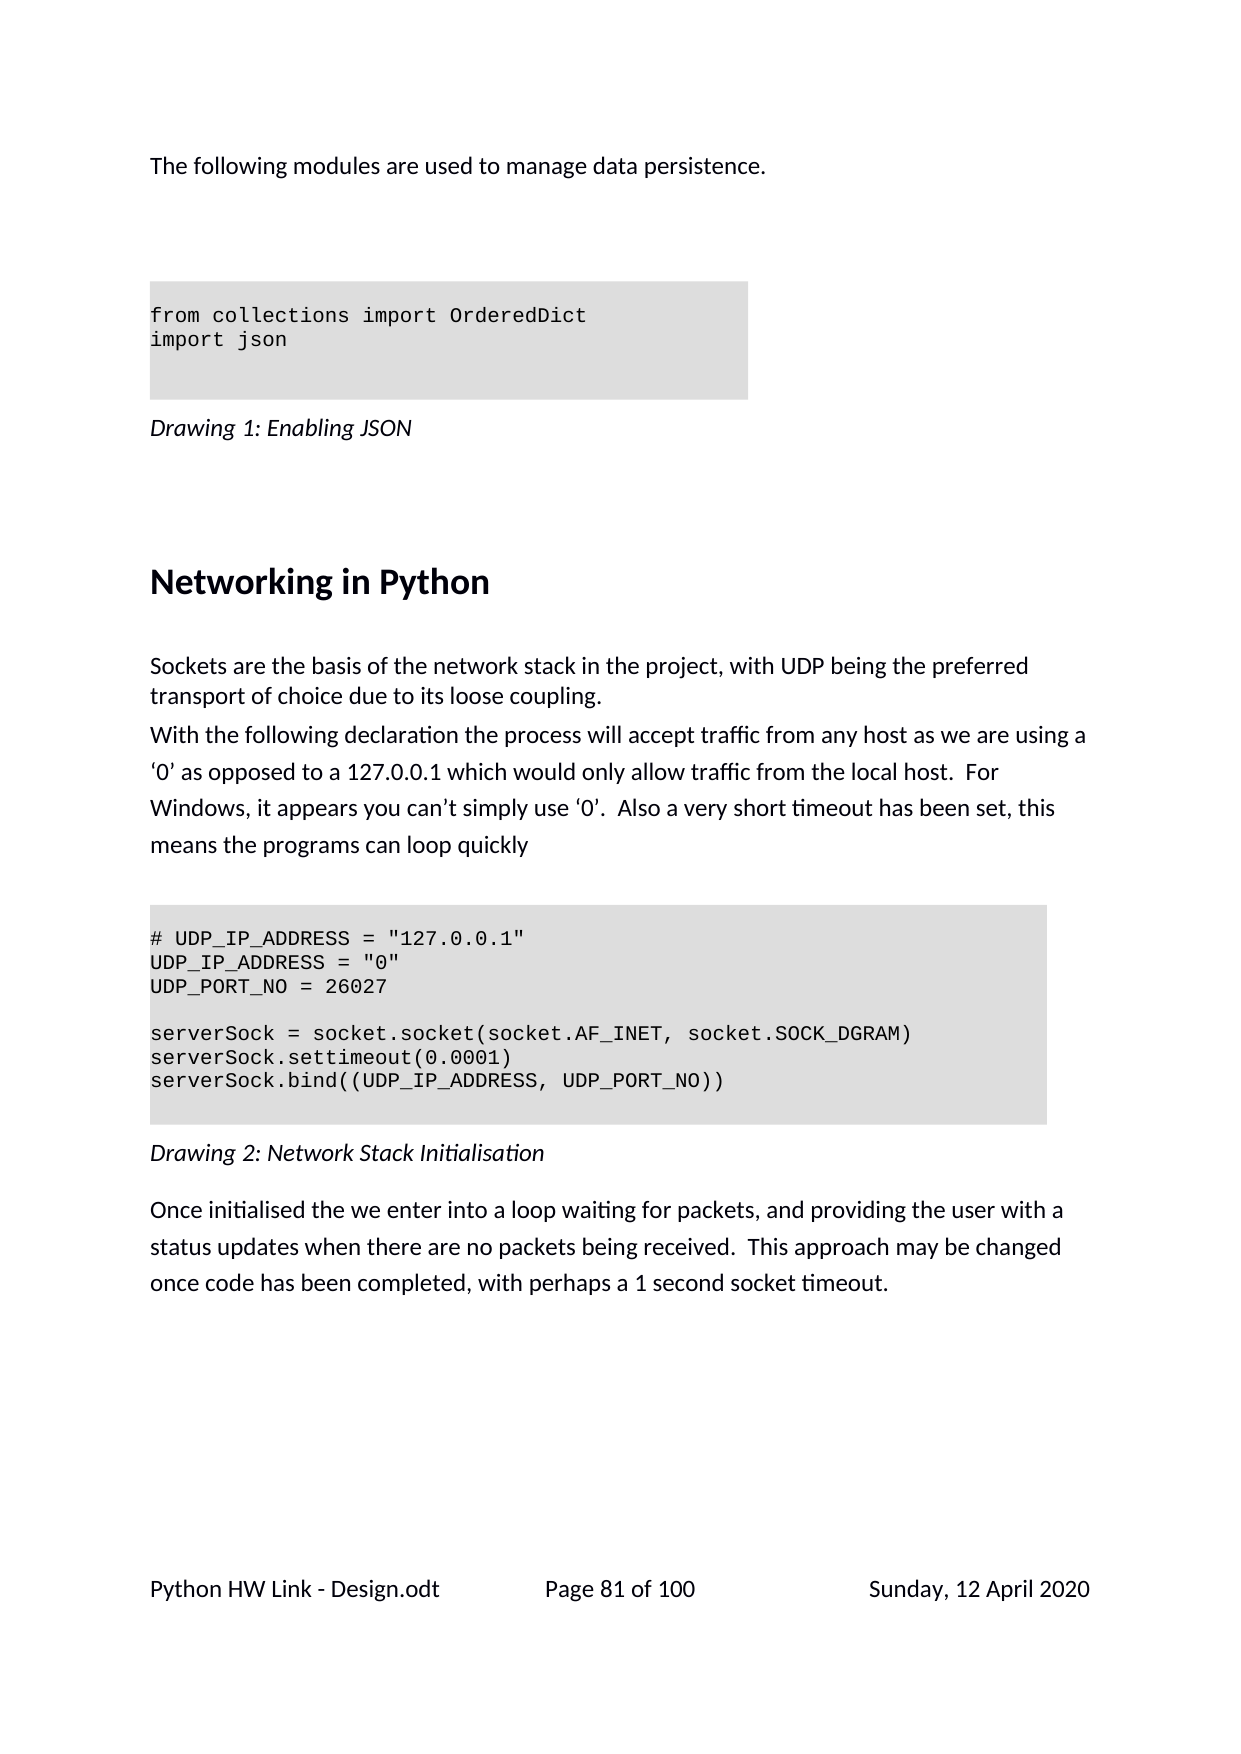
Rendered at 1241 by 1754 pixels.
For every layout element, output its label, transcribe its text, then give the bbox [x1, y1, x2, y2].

text Drawing 2: Network Stack Initialisation [150, 1125, 1047, 1168]
text Drawing 1: Enabling JSON [150, 400, 748, 443]
subtitle Networking in Python [150, 558, 1090, 604]
text The following modules are used to manage data persistence. [150, 150, 1090, 181]
text Sockets are the basis of the network stack in the project, with UDP being the preferred transport of choice due to its loose coupling. [150, 650, 1090, 711]
text With the following declaration the process will accept traffic from any host as we are using a ‘0’ as opposed to a 127.0.0.1 which would only allow traffic from the local host. For Windows, it appears you can’t simply use ‘0’. Also a very short timeout has been set, this means the programs can loop quickly [150, 719, 1090, 859]
text Once initialised the we enter into a loop waiting for packets, and providing the user with a status updates when there are no packets being received. This approach may be changed once code has been completed, with perhaps a 1 second socket timeout. [150, 880, 1090, 1298]
